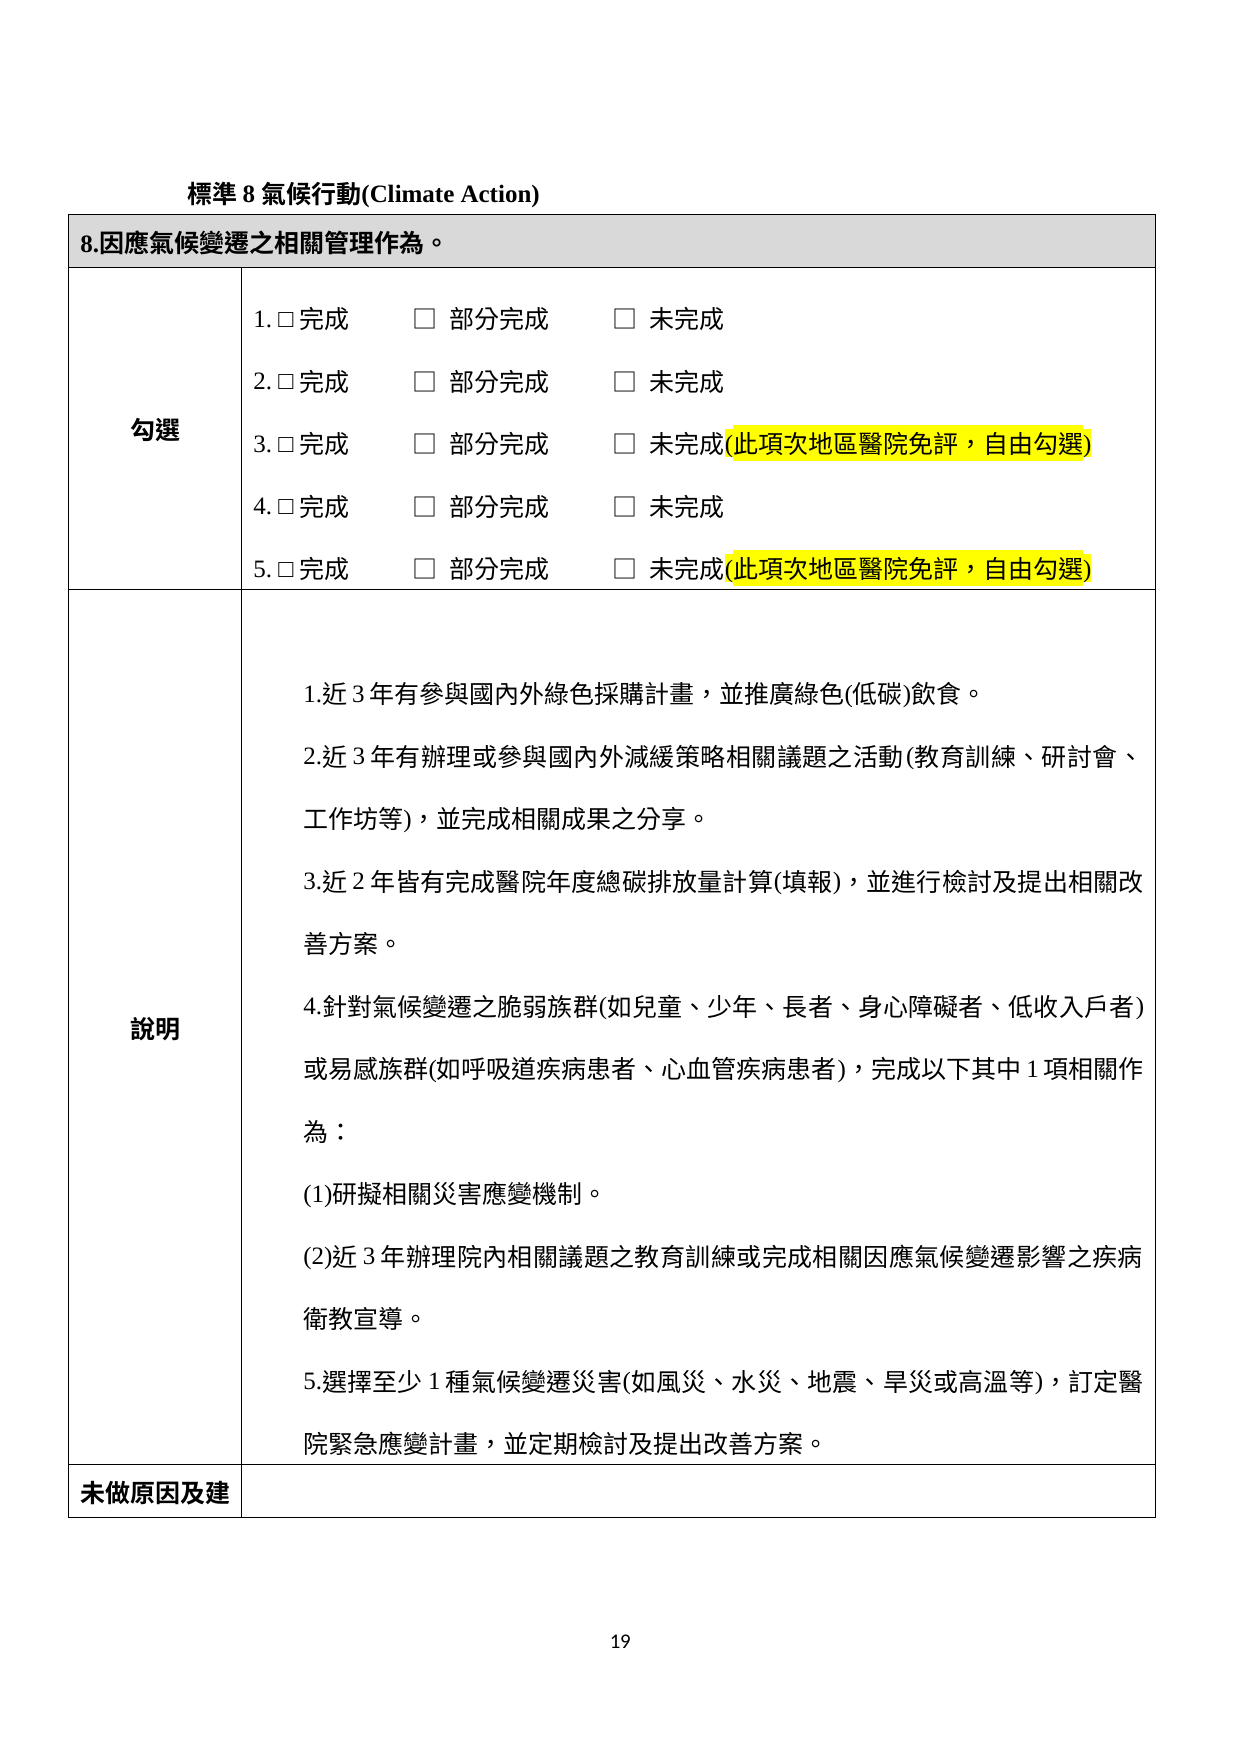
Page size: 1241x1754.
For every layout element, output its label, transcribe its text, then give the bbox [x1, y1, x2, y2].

table_cell 近3年有參與國內外綠色採購計畫，並推廣綠色(低碳)飲食。 近3年有辦理或參與國內外減緩策略相關議題之活動(教育訓練、研討會、工作坊等)，並完成相關成果之分享。 近2年皆有完成醫院年度總碳排放量計算(填報)，並進行檢討及提出相關改善方案。 針對氣候變遷之脆弱族群(如兒童、少年、長者、身心障礙者、低收入戶者)或易感族群(如呼吸道疾病患者、心血管疾病患者)，完成以下其中1項相關作為： 研擬相關災害應變機制。 近3年辦理院內相關議題之教育訓練或完成相關因應氣候變遷影響之疾病衛教宣導。 選擇至少1種氣候變遷災害(如風災、水災、地震、旱災或高溫等)，訂定醫院緊急應變計畫，並定期檢討及提出改善方案。 [242, 590, 1155, 1464]
table_cell 說明 [69, 590, 241, 1464]
table_cell 勾選 [69, 268, 241, 589]
text 標準8 氣候行動(Climate Action) [187, 151, 1053, 214]
table_cell 1. □ 完成 □ 部分完成 □ 未完成 2. □ 完成 □ 部分完成 □ 未完成 3. □ 完成 □ 部分完成 □ 未完成(此項次地區醫院免評，自由勾選) 4. □ 完成 □ 部分完成 □ 未完成 5. □ 完成 □ 部分完成 □ 未完成(此項次地區醫院免評，自由勾選) [242, 268, 1155, 589]
table_cell [242, 1465, 1155, 1517]
table_cell 未做原因及建 [69, 1465, 241, 1517]
table_header 8.因應氣候變遷之相關管理作為。 [69, 215, 1155, 267]
